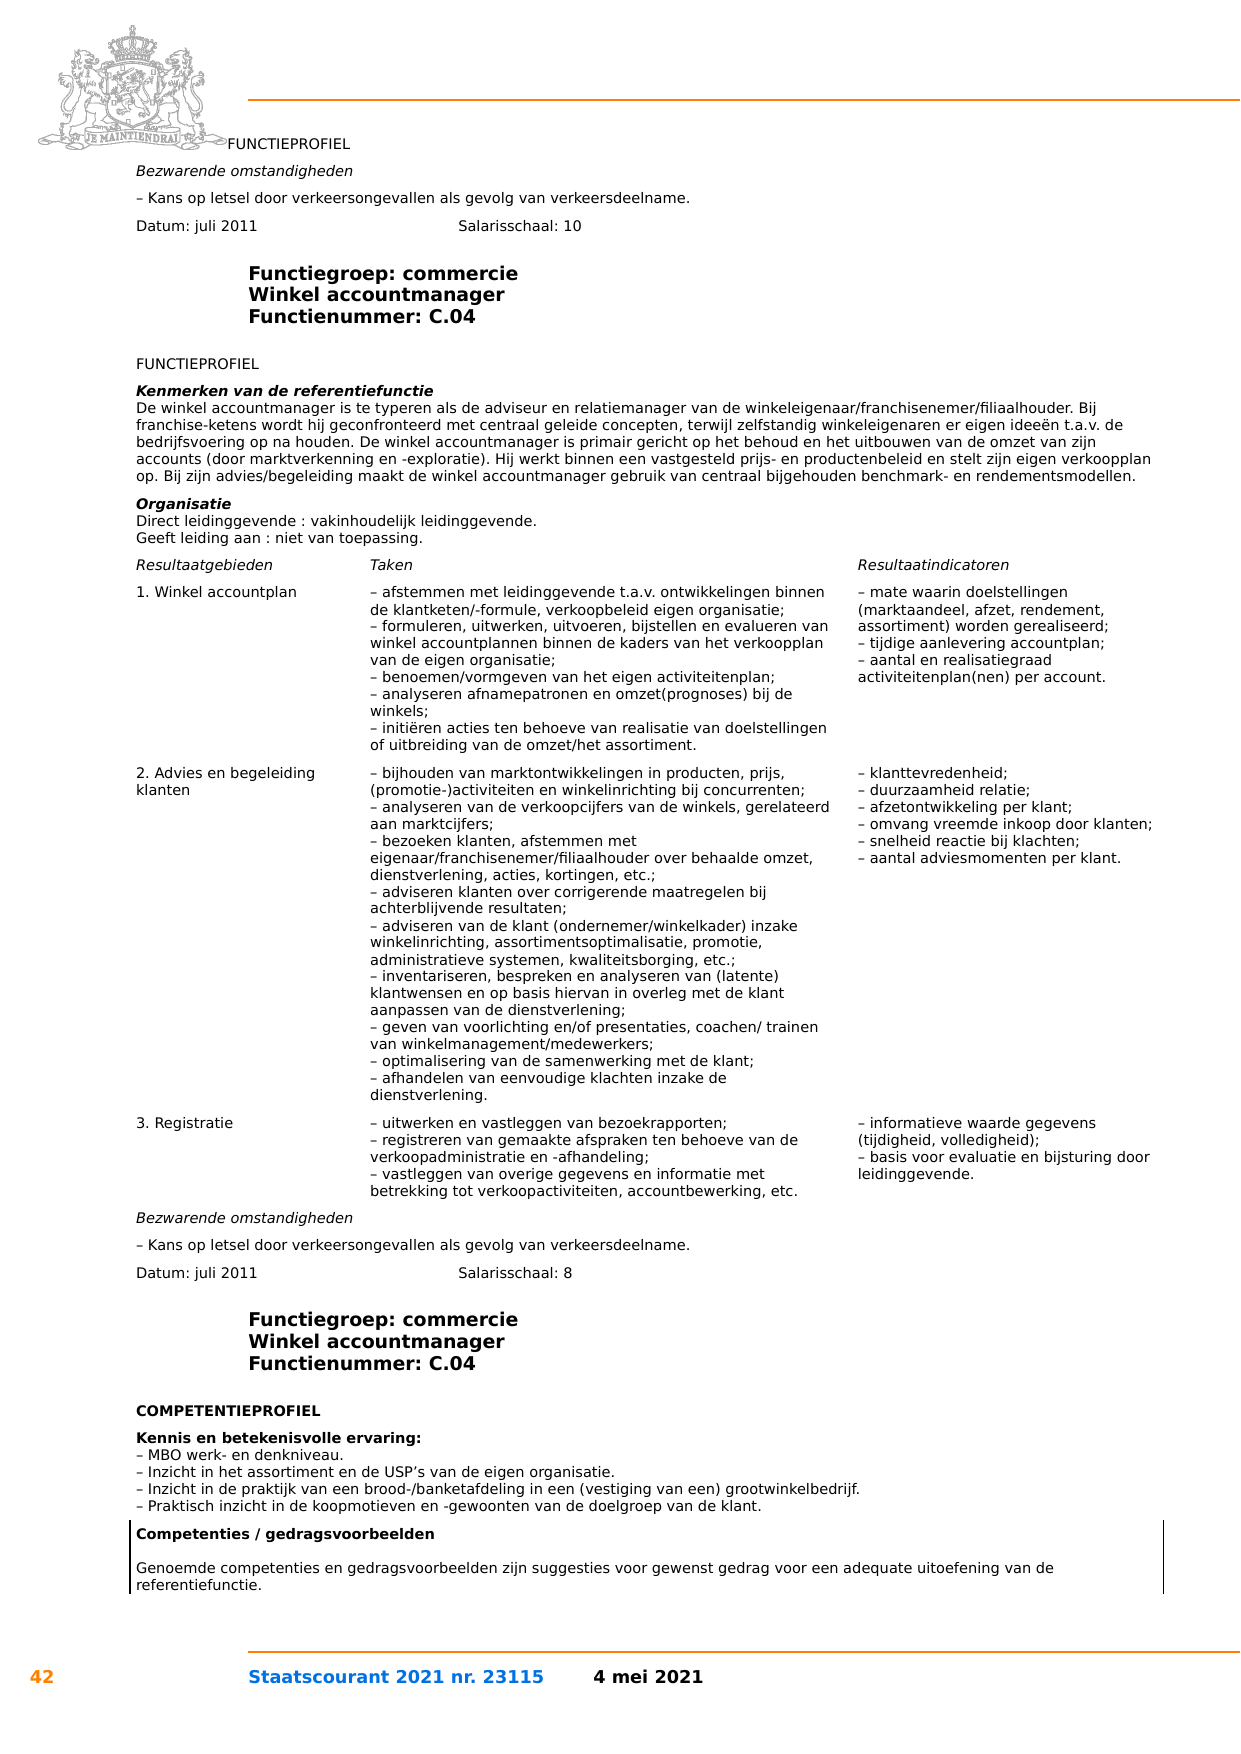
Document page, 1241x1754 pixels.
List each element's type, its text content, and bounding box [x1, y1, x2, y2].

table_cell Resultaatindicatoren [852, 552, 1163, 579]
table_cell Datum: juli 2011 [131, 1260, 452, 1286]
table_cell Taken [365, 552, 851, 579]
table_cell – klanttevredenheid; – duurzaamheid relatie; – afzetontwikkeling per klant; – omvang vreemde inkoop door klanten; – snelheid reactie bij klachten; – aantal adviesmomenten per klant. [852, 760, 1163, 1109]
table_cell Organisatie Direct leidinggevende : vakinhoudelijk leidinggevende. Geeft leiding aan : niet van toepassing. [131, 491, 1163, 551]
table_cell Bezwarende omstandigheden [131, 1205, 1163, 1232]
text Functienummer: C.04 [248, 306, 1163, 328]
table_cell – Kans op letsel door verkeersongevallen als gevolg van verkeersdeelname. [131, 1233, 1163, 1259]
table_cell – Kans op letsel door verkeersongevallen als gevolg van verkeersdeelname. [131, 186, 1163, 212]
text Functiegroep: commercie [248, 1309, 1163, 1331]
table_cell Kennis en betekenisvolle ervaring: – MBO werk- en denkniveau. – Inzicht in het assortiment en de USP’s van de eigen organisatie. – Inzicht in de praktijk van een brood-/banketafdeling in een (vestiging van een) grootwinkelbedrijf. – Praktisch inzicht in de koopmotieven en -gewoonten van de doelgroep van de klant. [131, 1426, 1163, 1520]
table_cell Datum: juli 2011 [131, 213, 452, 239]
table_header COMPETENTIEPROFIEL [131, 1398, 1163, 1424]
table_cell – informatieve waarde gegevens (tijdigheid, volledigheid); – basis voor evaluatie en bijsturing door leidinggevende. [852, 1110, 1163, 1204]
table_cell Bezwarende omstandigheden [131, 158, 1163, 185]
text Winkel accountmanager [248, 284, 1163, 306]
table_cell – uitwerken en vastleggen van bezoekrapporten; – registreren van gemaakte afspraken ten behoeve van de verkoopadministratie en -afhandeling; – vastleggen van overige gegevens en informatie met betrekking tot verkoopactiviteiten, accountbewerking, etc. [365, 1110, 851, 1204]
table_cell – bijhouden van marktontwikkelingen in producten, prijs, (promotie-)activiteiten en winkelinrichting bij concurrenten; – analyseren van de verkoopcijfers van de winkels, gerelateerd aan marktcijfers; – bezoeken klanten, afstemmen met eigenaar/franchisenemer/filiaalhouder over behaalde omzet, dienstverlening, acties, kortingen, etc.; – adviseren klanten over corrigerende maatregelen bij achterblijvende resultaten; – adviseren van de klant (ondernemer/winkelkader) inzake winkelinrichting, assortimentsoptimalisatie, promotie, administratieve systemen, kwaliteitsborging, etc.; – inventariseren, bespreken en analyseren van (latente) klantwensen en op basis hiervan in overleg met de klant aanpassen van de dienstverlening; – geven van voorlichting en/of presentaties, coachen/ trainen van winkelmanagement/medewerkers; – optimalisering van de samenwerking met de klant; – afhandelen van eenvoudige klachten inzake de dienstverlening. [365, 760, 851, 1109]
table_cell Kenmerken van de referentiefunctie De winkel accountmanager is te typeren als de adviseur en relatiemanager van de winkeleigenaar/franchisenemer/filiaalhouder. Bij franchise-ketens wordt hij geconfronteerd met centraal geleide concepten, terwijl zelfstandig winkeleigenaren er eigen ideeën t.a.v. de bedrijfsvoering op na houden. De winkel accountmanager is primair gericht op het behoud en het uitbouwen van de omzet van zijn accounts (door marktverkenning en -exploratie). Hij werkt binnen een vastgesteld prijs- en productenbeleid en stelt zijn eigen verkoopplan op. Bij zijn advies/begeleiding maakt de winkel accountmanager gebruik van centraal bijgehouden benchmark- en rendementsmodellen. [131, 379, 1163, 490]
text Winkel accountmanager [248, 1331, 1163, 1353]
text Functiegroep: commercie [248, 262, 1163, 284]
text Functienummer: C.04 [248, 1353, 1163, 1375]
table_cell [131, 1543, 1163, 1559]
table_cell 1. Winkel accountplan [131, 580, 364, 759]
table_cell Salarisschaal: 10 [453, 213, 1163, 239]
table_cell Genoemde competenties en gedragsvoorbeelden zijn suggesties voor gewenst gedrag voor een adequate uitoefening van de referentiefunctie. [131, 1560, 1163, 1593]
table_cell Resultaatgebieden [131, 552, 364, 579]
table_cell – mate waarin doelstellingen (marktaandeel, afzet, rendement, assortiment) worden gerealiseerd; – tijdige aanlevering accountplan; – aantal en realisatiegraad activiteitenplan(nen) per account. [852, 580, 1163, 759]
table_cell – afstemmen met leidinggevende t.a.v. ontwikkelingen binnen de klantketen/-formule, verkoopbeleid eigen organisatie; – formuleren, uitwerken, uitvoeren, bijstellen en evalueren van winkel accountplannen binnen de kaders van het verkoopplan van de eigen organisatie; – benoemen/vormgeven van het eigen activiteitenplan; – analyseren afnamepatronen en omzet(prognoses) bij de winkels; – initiëren acties ten behoeve van realisatie van doelstellingen of uitbreiding van de omzet/het assortiment. [365, 580, 851, 759]
table_cell 3. Registratie [131, 1110, 364, 1204]
picture [38, 25, 227, 150]
table_header FUNCTIEPROFIEL [131, 351, 1163, 378]
table_cell Salarisschaal: 8 [453, 1260, 1163, 1286]
table_cell 2. Advies en begeleiding klanten [131, 760, 364, 1109]
table_header FUNCTIEPROFIEL [131, 131, 1163, 157]
table_cell Competenties / gedragsvoorbeelden [131, 1521, 1163, 1542]
